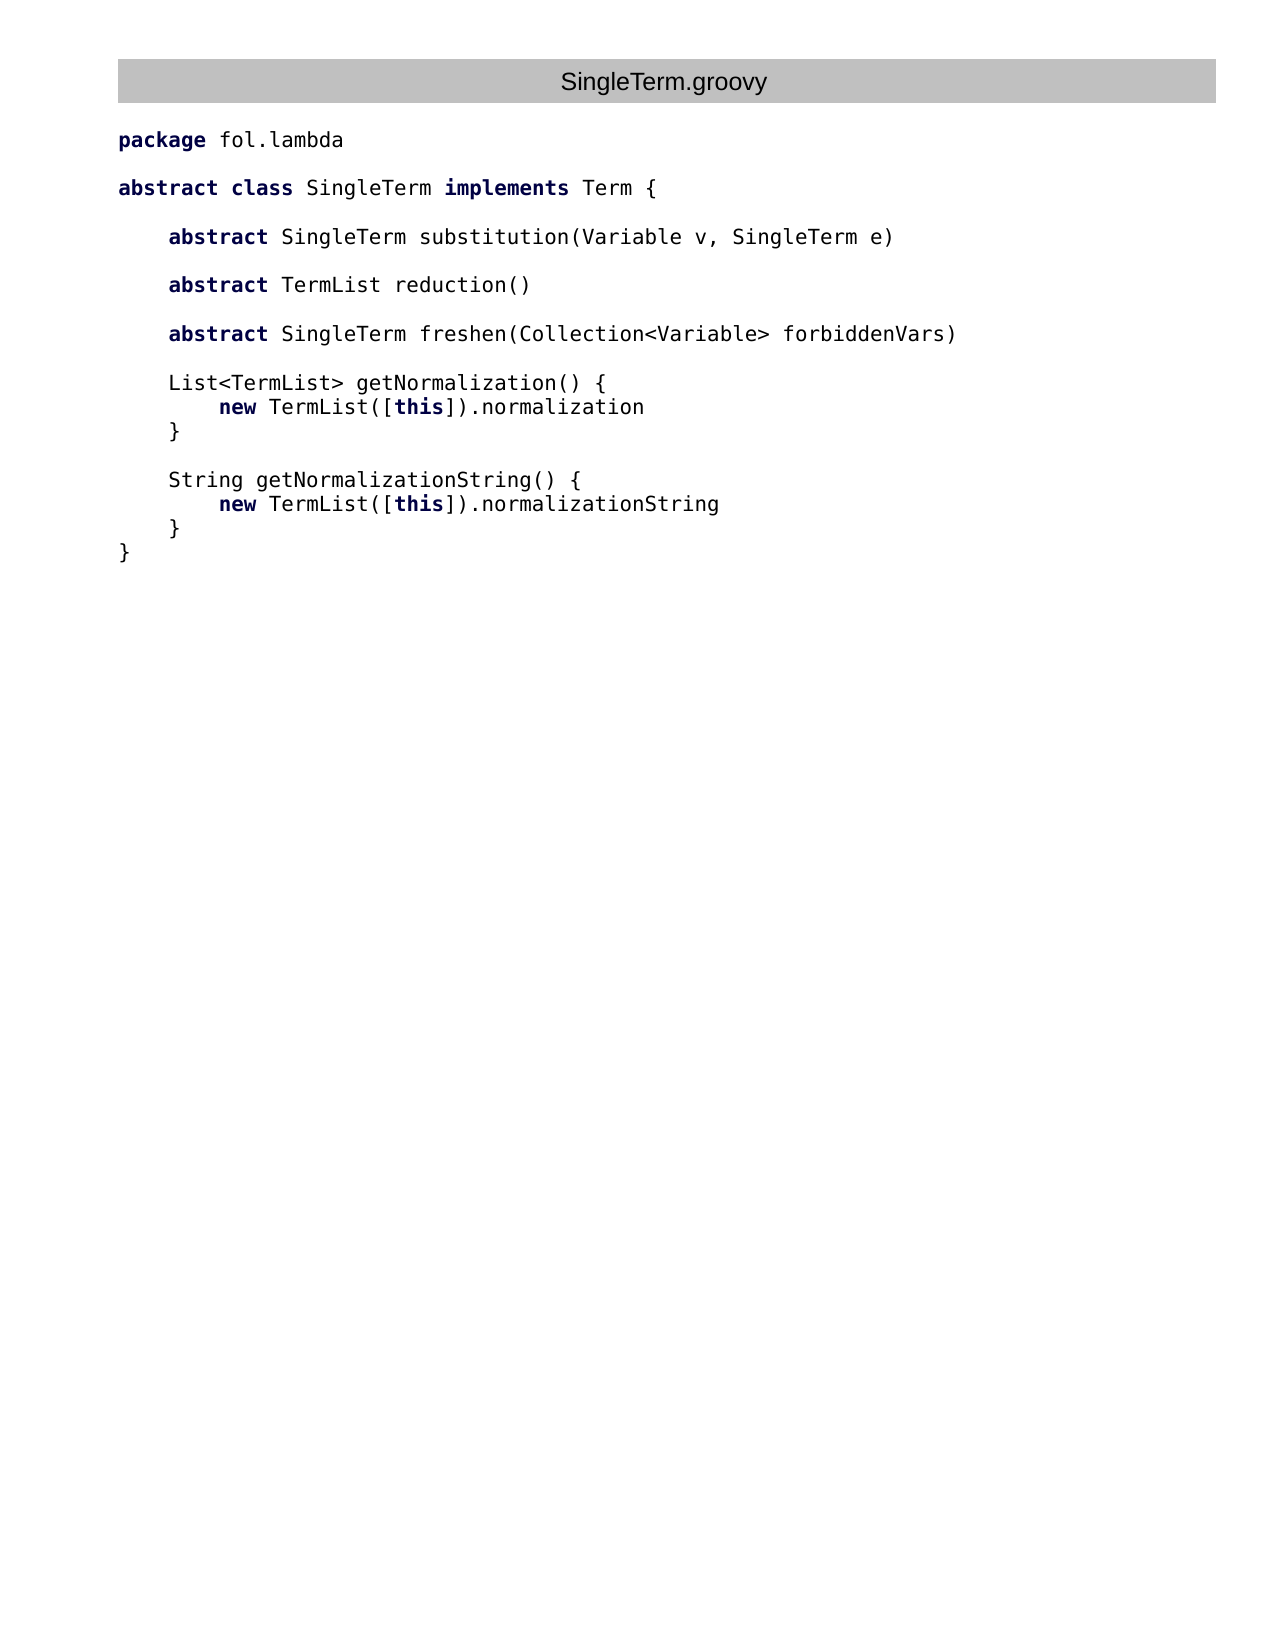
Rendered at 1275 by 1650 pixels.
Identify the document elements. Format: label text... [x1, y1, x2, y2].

text new TermList([this]).normalizationString [118, 492, 1216, 516]
table_header SingleTerm.groovy [118, 59, 1216, 103]
text } [118, 419, 1216, 443]
text package fol.lambda [118, 128, 1216, 152]
text } [118, 516, 1216, 540]
text abstract class SingleTerm implements Term { [118, 176, 1216, 201]
text abstract SingleTerm freshen(Collection<Variable> forbiddenVars) [118, 322, 1216, 346]
text } [118, 540, 1216, 565]
text abstract TermList reduction() [118, 273, 1216, 298]
text List<TermList> getNormalization() { [118, 371, 1216, 395]
text new TermList([this]).normalization [118, 395, 1216, 419]
text abstract SingleTerm substitution(Variable v, SingleTerm e) [118, 225, 1216, 249]
text String getNormalizationString() { [118, 468, 1216, 492]
